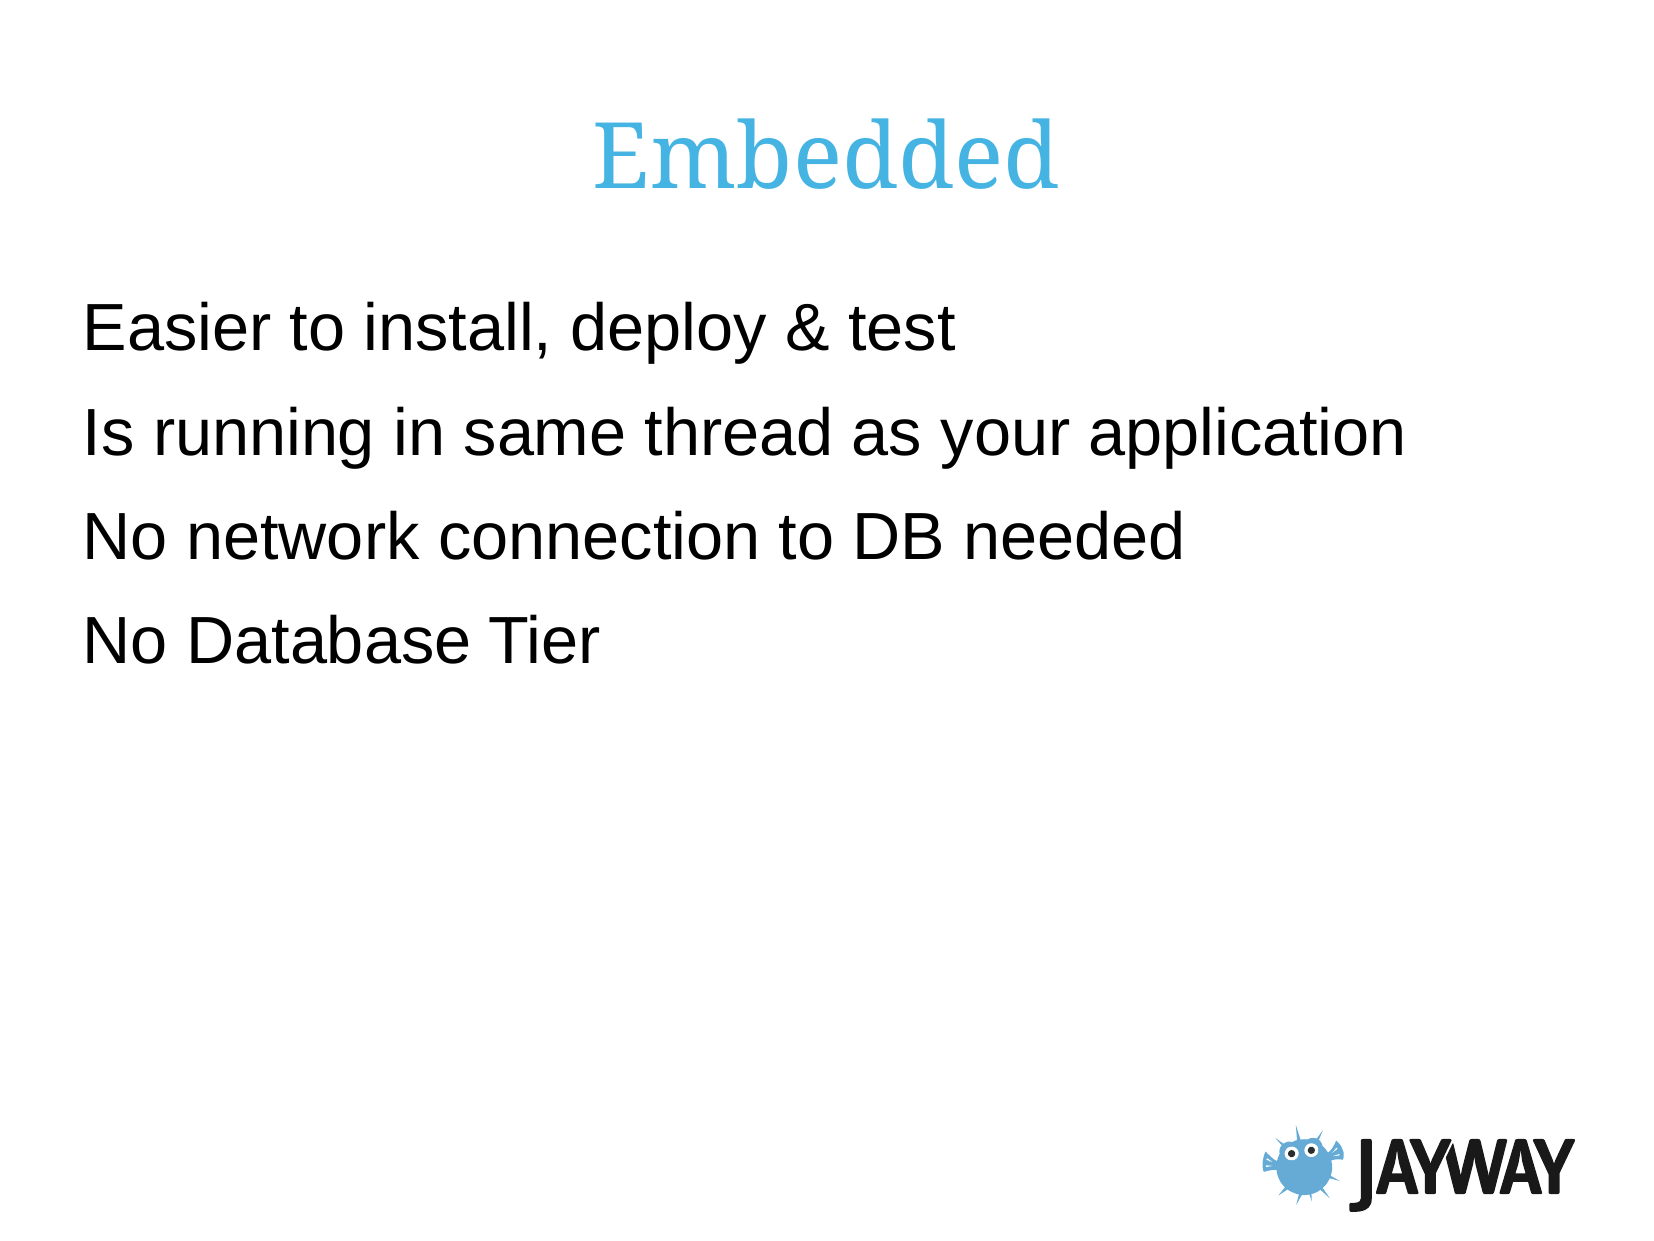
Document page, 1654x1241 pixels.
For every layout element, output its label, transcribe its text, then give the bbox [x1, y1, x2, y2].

list Easier to install, deploy & test Is running in same thread as your application No network connection to DB needed No Database Tier [82, 290, 1571, 1109]
title Embedded [82, 56, 1571, 250]
